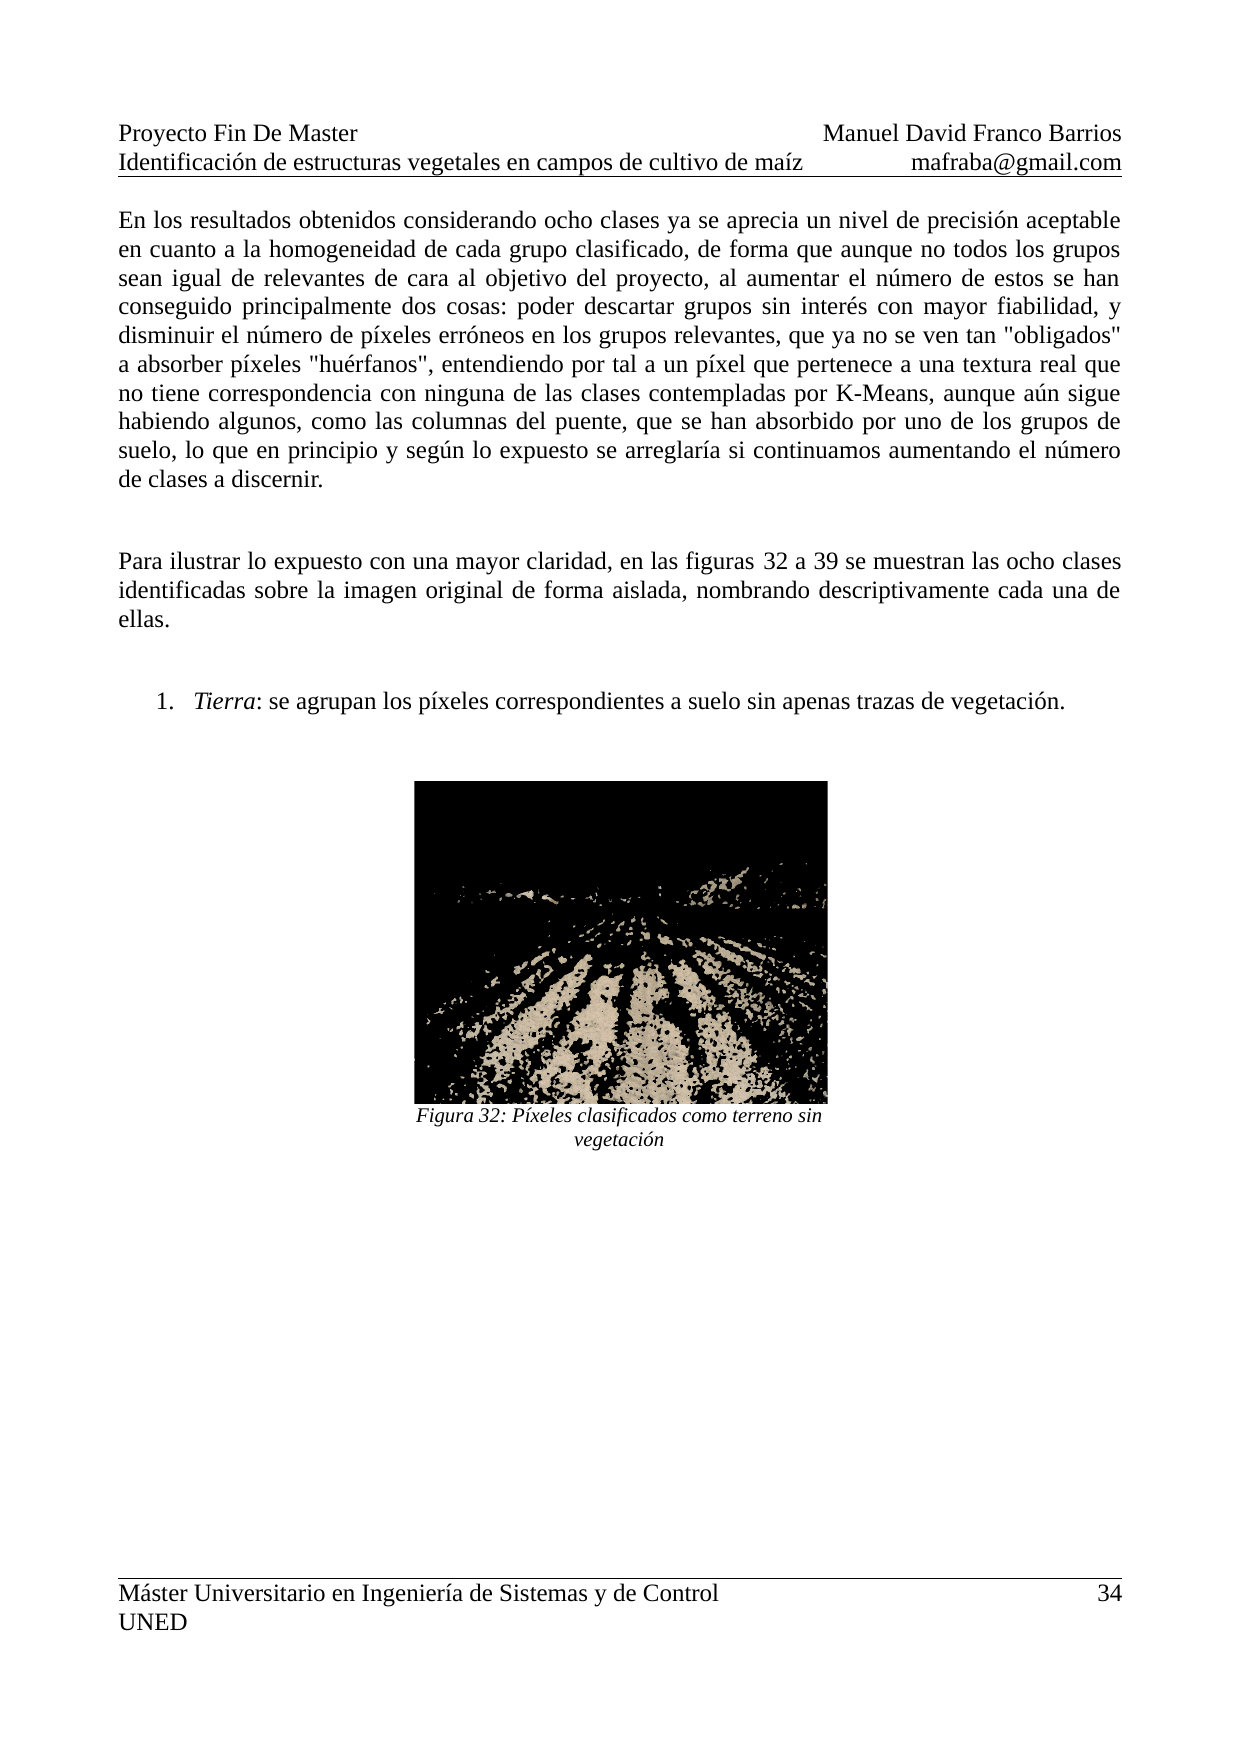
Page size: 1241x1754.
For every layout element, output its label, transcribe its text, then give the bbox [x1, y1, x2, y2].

text Para ilustrar lo expuesto con una mayor claridad, en las figuras 32 a 39 se muestran las ocho clases identificadas sobre la imagen original de forma aislada, nombrando descriptivamente cada una de ellas. [118, 546, 1122, 633]
text Figura 32: Píxeles clasificados como terreno sin vegetación [414, 1104, 826, 1151]
picture [414, 781, 828, 1104]
text En los resultados obtenidos considerando ocho clases ya se aprecia un nivel de precisión aceptable en cuanto a la homogeneidad de cada grupo clasificado, de forma que aunque no todos los grupos sean igual de relevantes de cara al objetivo del proyecto, al aumentar el número de estos se han conseguido principalmente dos cosas: poder descartar grupos sin interés con mayor fiabilidad, y disminuir el número de píxeles erróneos en los grupos relevantes, que ya no se ven tan "obligados" a absorber píxeles "huérfanos", entendiendo por tal a un píxel que pertenece a una textura real que no tiene correspondencia con ninguna de las clases contempladas por K-Means, aunque aún sigue habiendo algunos, como las columnas del puente, que se han absorbido por uno de los grupos de suelo, lo que en principio y según lo expuesto se arreglaría si continuamos aumentando el número de clases a discernir. [118, 205, 1122, 493]
list Tierra: se agrupan los píxeles correspondientes a suelo sin apenas trazas de vegetación. [156, 686, 1122, 715]
